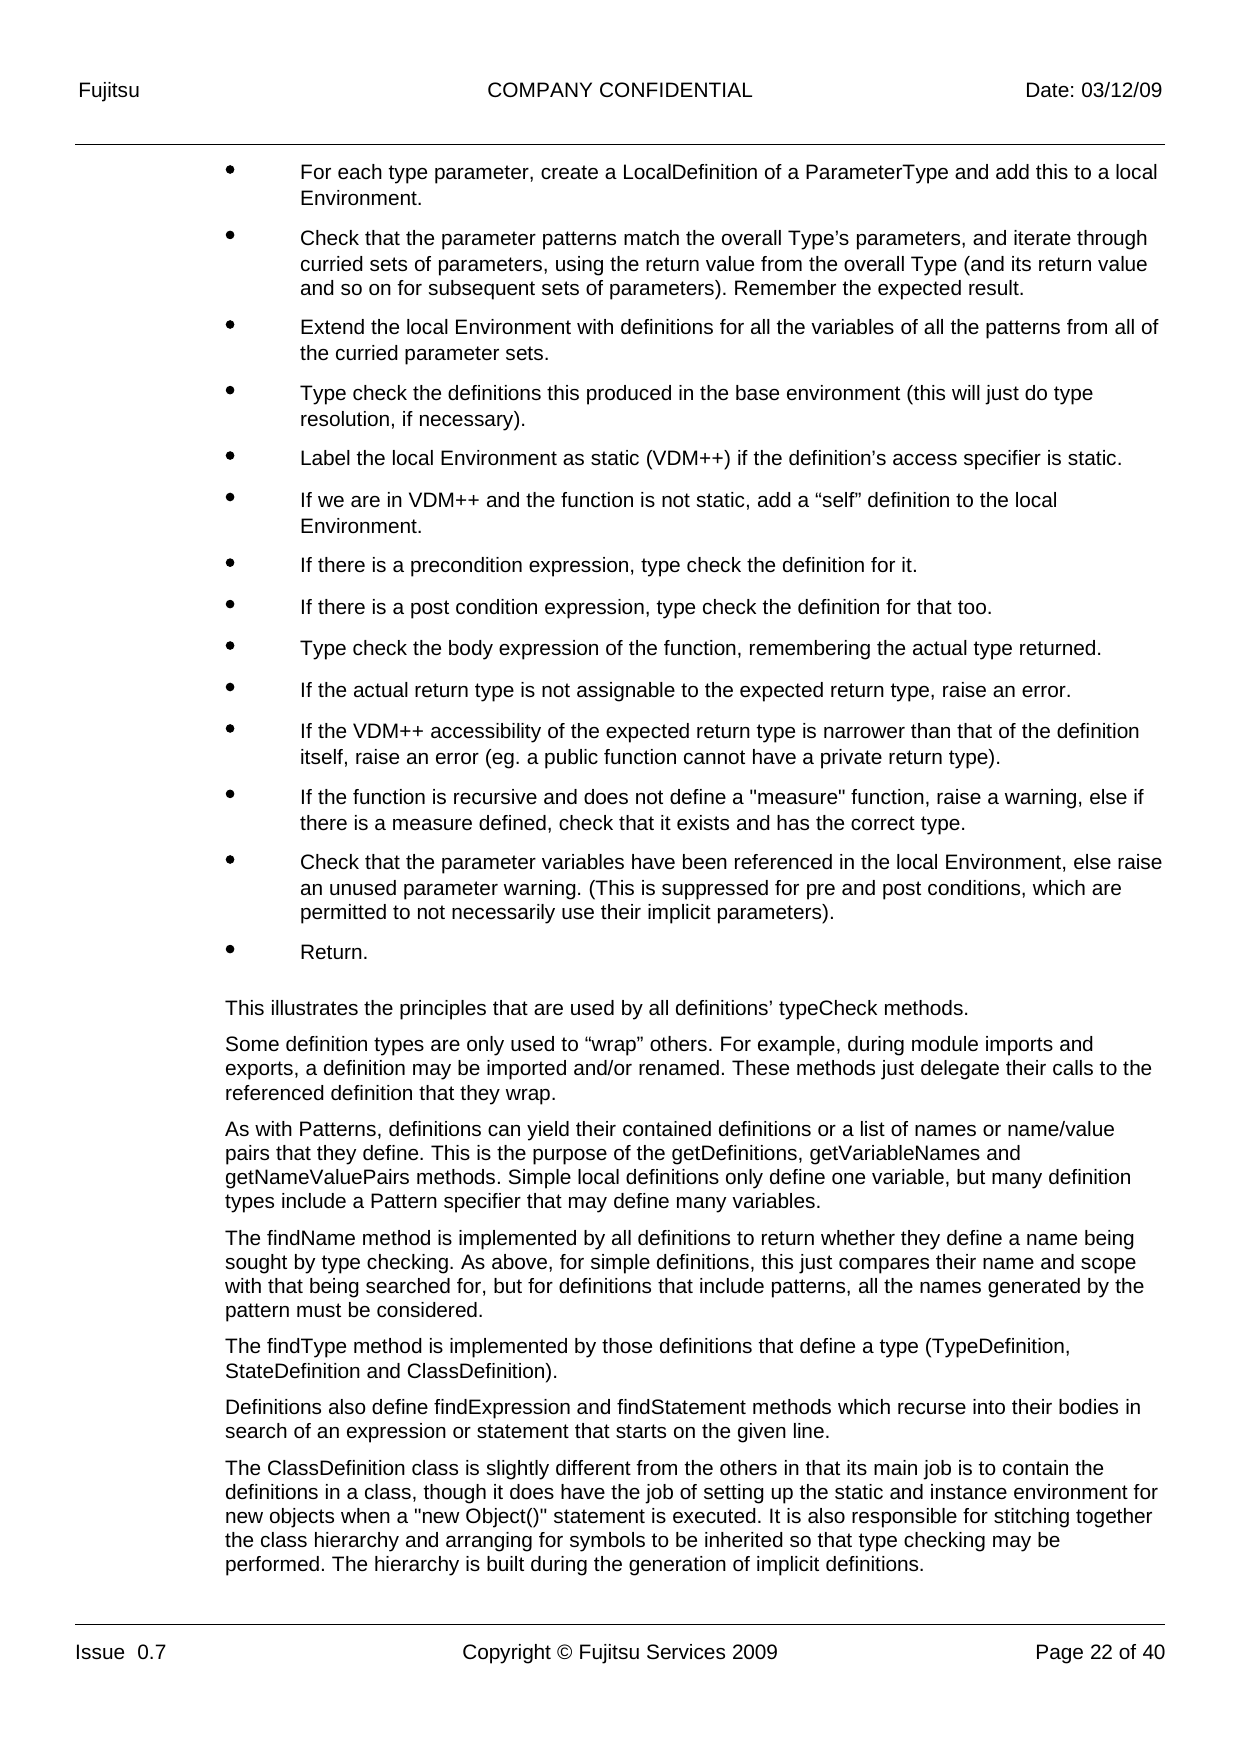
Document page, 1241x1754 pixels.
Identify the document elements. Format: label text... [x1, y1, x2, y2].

list If the VDM++ accessibility of the expected return type is narrower than that of the definition itself, raise an error (eg. a public function cannot have a private return type). [225, 719, 1165, 769]
list If there is a post condition expression, type check the definition for that too. [225, 594, 1165, 621]
list Return. [225, 939, 1165, 966]
list Type check the body expression of the function, remembering the actual type returned. [225, 636, 1165, 662]
text The findName method is implemented by all definitions to return whether they define a name being sought by type checking. As above, for simple definitions, this just compares their name and scope with that being searched for, but for definitions that include patterns, all the names generated by the pattern must be considered. [225, 1226, 1165, 1322]
text As with Patterns, definitions can yield their contained definitions or a list of names or name/value pairs that they define. This is the purpose of the getDefinitions, getVariableNames and getNameValuePairs methods. Simple local definitions only define one variable, but many definition types include a Pattern specifier that may define many variables. [225, 1117, 1165, 1213]
list If the function is recursive and does not define a "measure" function, raise a warning, else if there is a measure defined, check that it exists and has the correct type. [225, 784, 1165, 835]
list If there is a precondition expression, type check the definition for it. [225, 553, 1165, 579]
list Check that the parameter variables have been referenced in the local Environment, else raise an unused parameter warning. (This is suppressed for pre and post conditions, which are permitted to not necessarily use their implicit parameters). [225, 850, 1165, 924]
list Extend the local Environment with definitions for all the variables of all the patterns from all of the curried parameter sets. [225, 315, 1165, 365]
list If we are in VDM++ and the function is not static, add a “self” definition to the local Environment. [225, 487, 1165, 538]
text Some definition types are only used to “wrap” others. For example, during module imports and exports, a definition may be imported and/or renamed. These methods just delegate their calls to the referenced definition that they wrap. [225, 1032, 1165, 1104]
text The findType method is implemented by those definitions that define a type (TypeDefinition, StateDefinition and ClassDefinition). [225, 1334, 1165, 1383]
list If the actual return type is not assignable to the expected return type, raise an error. [225, 677, 1165, 704]
text Definitions also define findExpression and findStatement methods which recurse into their bodies in search of an expression or statement that starts on the given line. [225, 1395, 1165, 1443]
text The ClassDefinition class is slightly different from the others in that its main job is to contain the definitions in a class, though it does have the job of setting up the static and instance environment for new objects when a "new Object()" statement is executed. It is also responsible for stitching together the class hierarchy and arranging for symbols to be inherited so that type checking may be performed. The hierarchy is built during the generation of implicit definitions. [225, 1456, 1165, 1576]
list Check that the parameter patterns match the overall Type’s parameters, and iterate through curried sets of parameters, using the return value from the overall Type (and its return value and so on for subsequent sets of parameters). Remember the expected result. [225, 225, 1165, 300]
text This illustrates the principles that are used by all definitions’ typeCheck methods. [225, 996, 1165, 1020]
list Label the local Environment as static (VDM++) if the definition’s access specifier is static. [225, 446, 1165, 472]
list For each type parameter, create a LocalDefinition of a ParameterType and add this to a local Environment. [225, 160, 1165, 210]
list Type check the definitions this produced in the base environment (this will just do type resolution, if necessary). [225, 380, 1165, 431]
